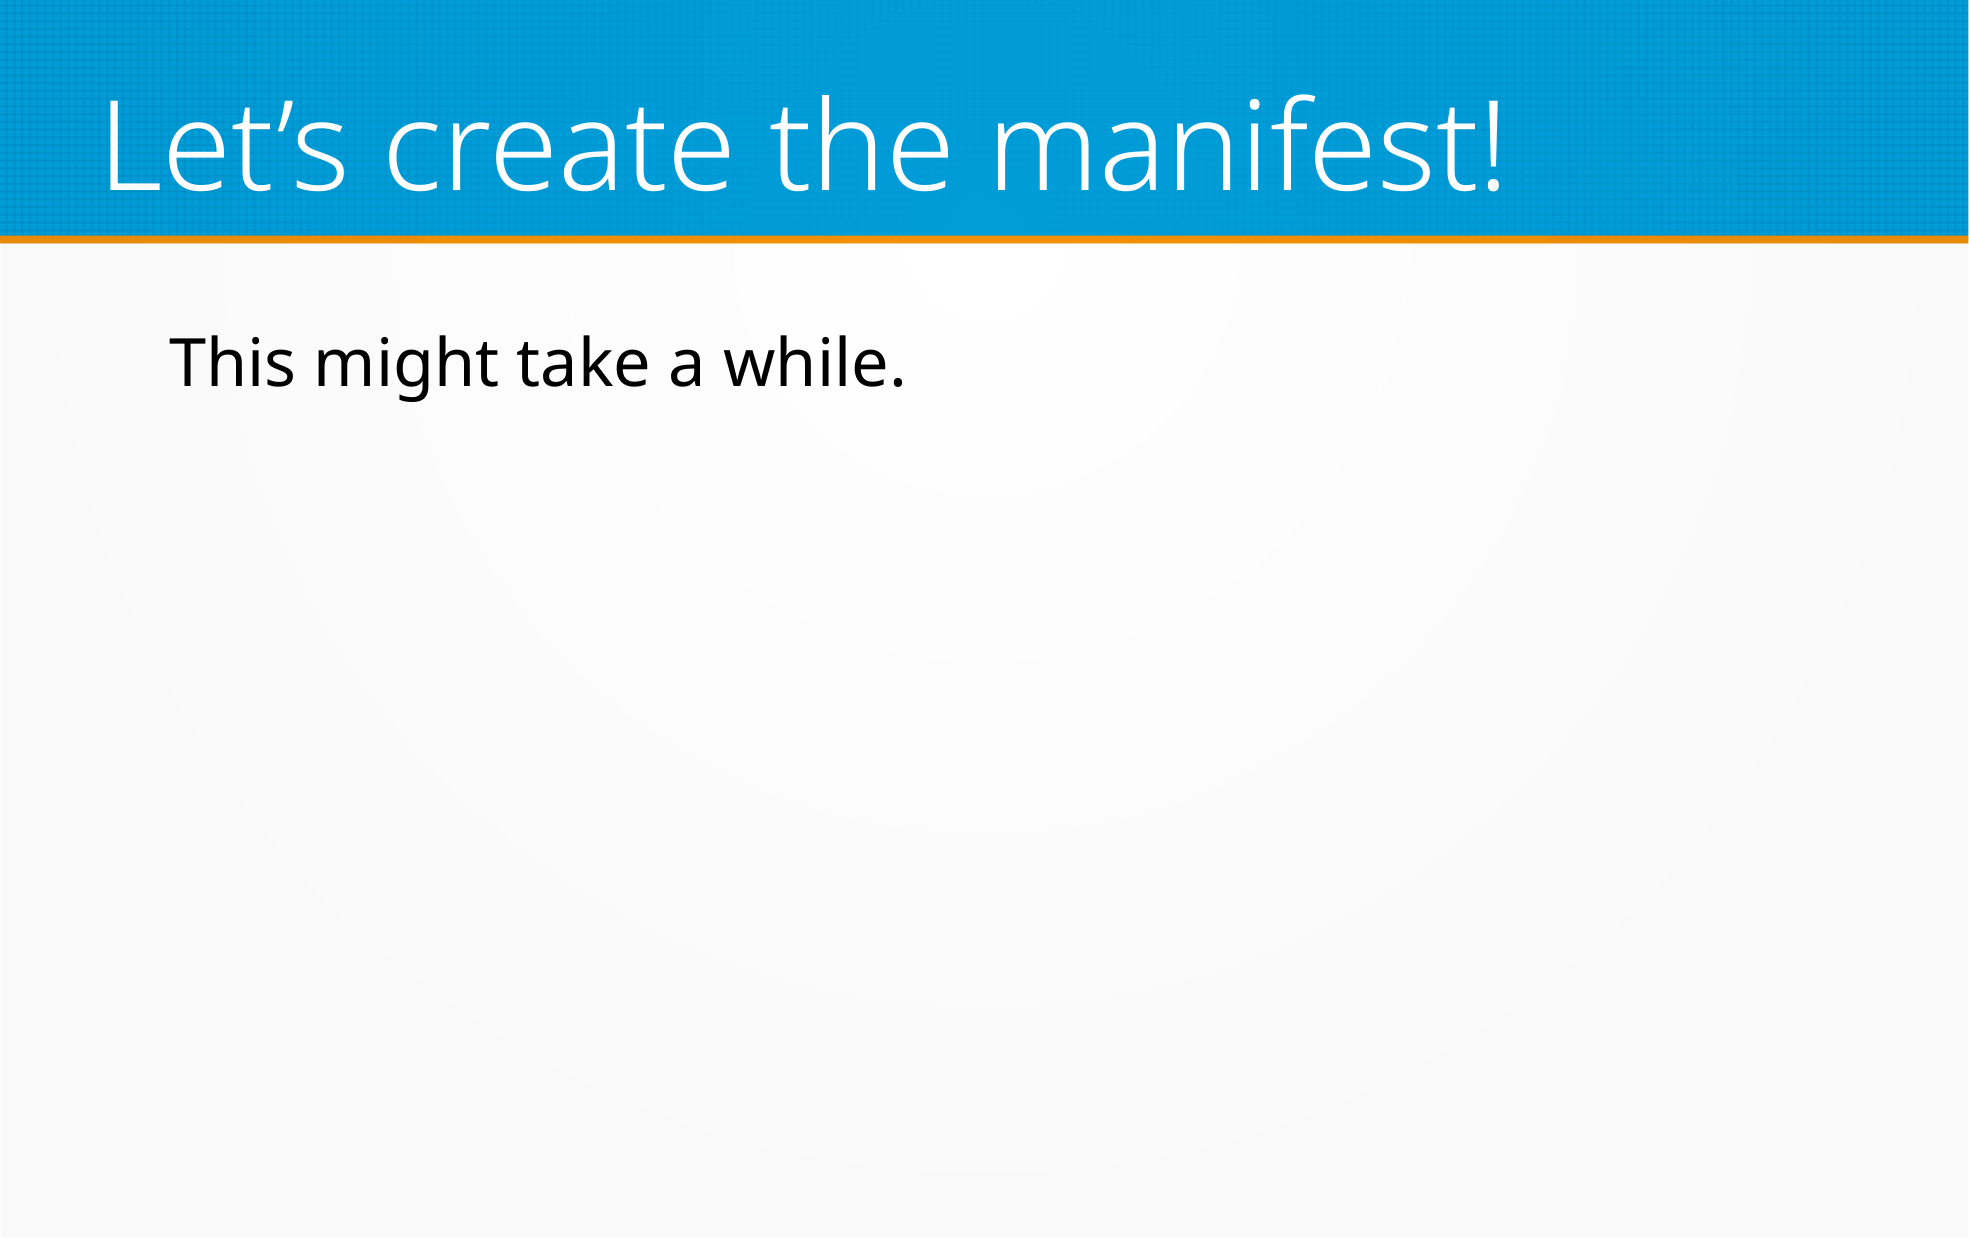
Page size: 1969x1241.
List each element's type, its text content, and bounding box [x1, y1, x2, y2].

picture [0, 236, 1969, 1241]
list This might take a while. [98, 315, 1861, 1081]
title Let’s create the manifest! [98, 19, 1870, 227]
